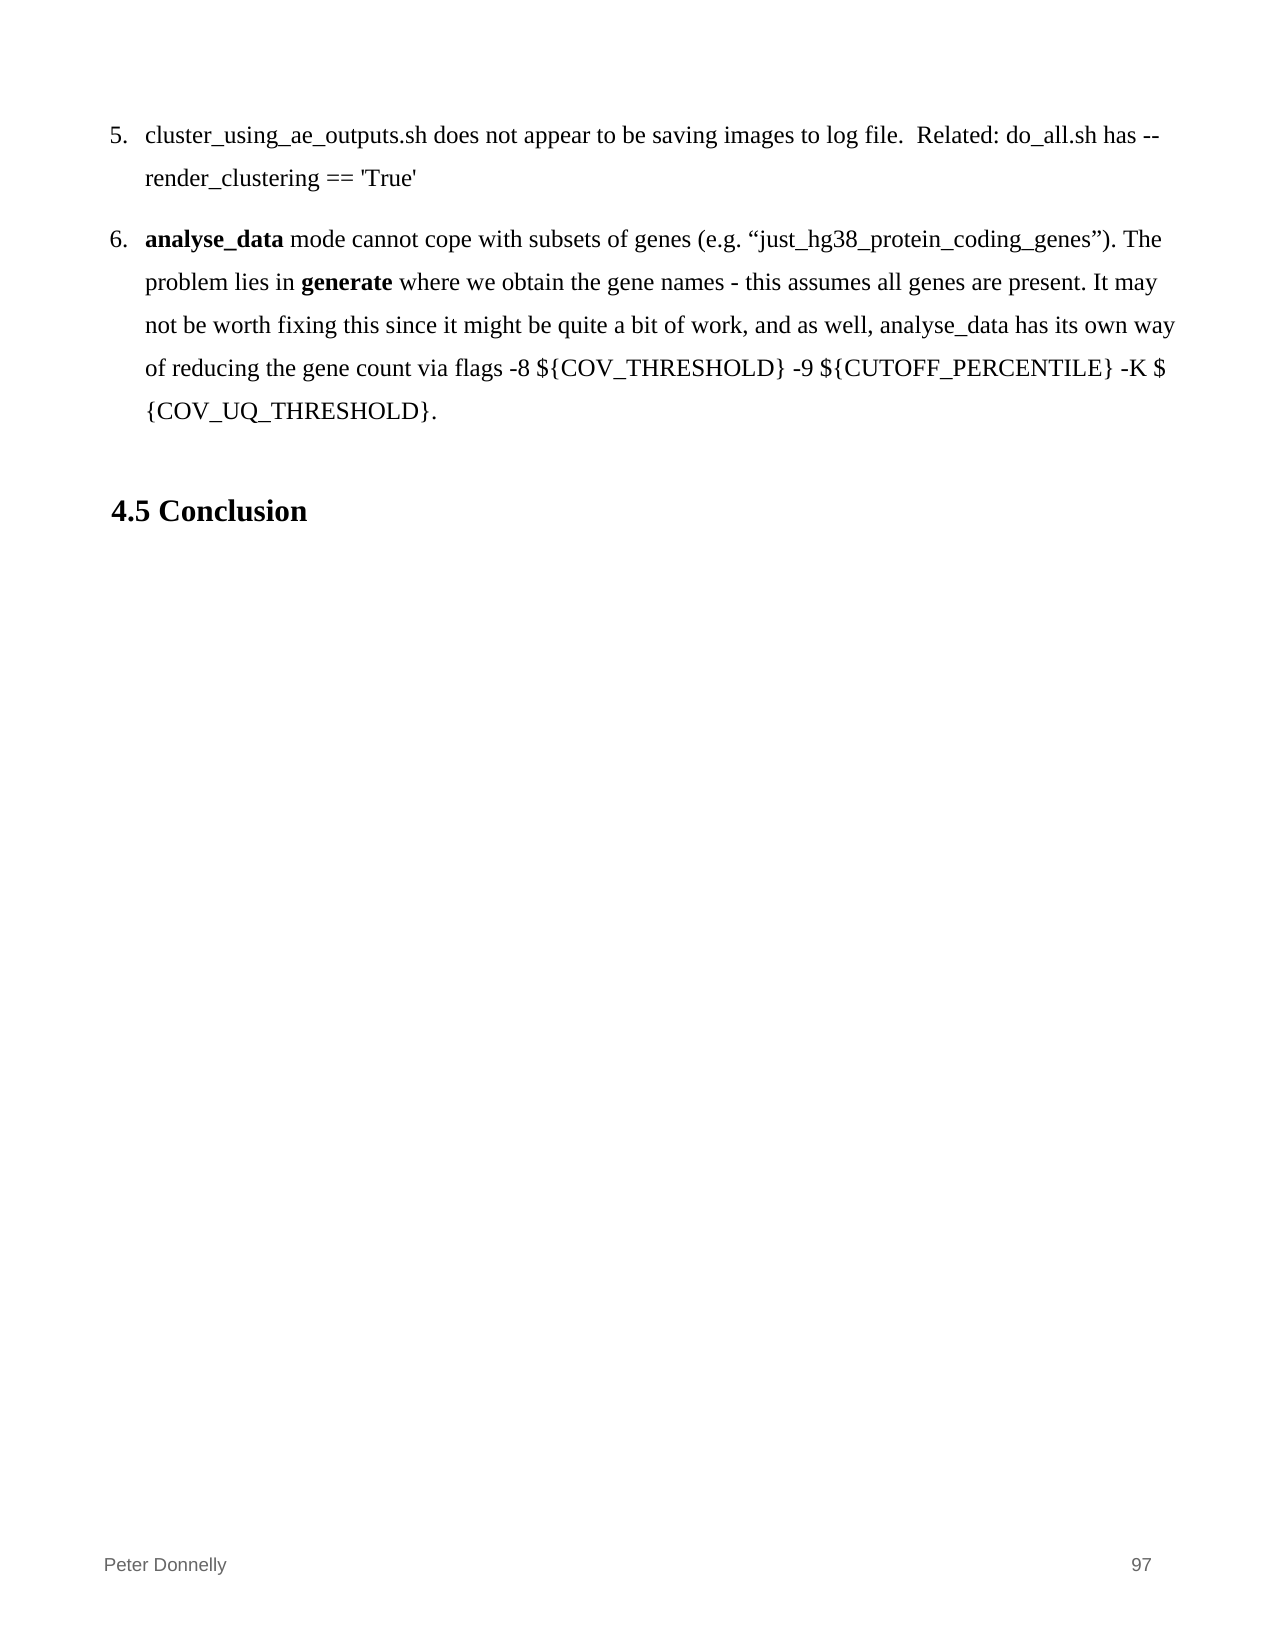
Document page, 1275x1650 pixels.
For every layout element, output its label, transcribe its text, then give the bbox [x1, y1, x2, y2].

subtitle Conclusion [103, 492, 1181, 528]
list cluster_using_ae_outputs.sh does not appear to be saving images to log file. Related: do_all.sh has --render_clustering == 'True' [109, 120, 1181, 192]
list analyse_data mode cannot cope with subsets of genes (e.g. “just_hg38_protein_coding_genes”). The problem lies in generate where we obtain the gene names - this assumes all genes are present. It may not be worth fixing this since it might be quite a bit of work, and as well, analyse_data has its own way of reducing the gene count via flags -8 ${COV_THRESHOLD} -9 ${CUTOFF_PERCENTILE} -K ${COV_UQ_THRESHOLD}. [109, 224, 1181, 425]
